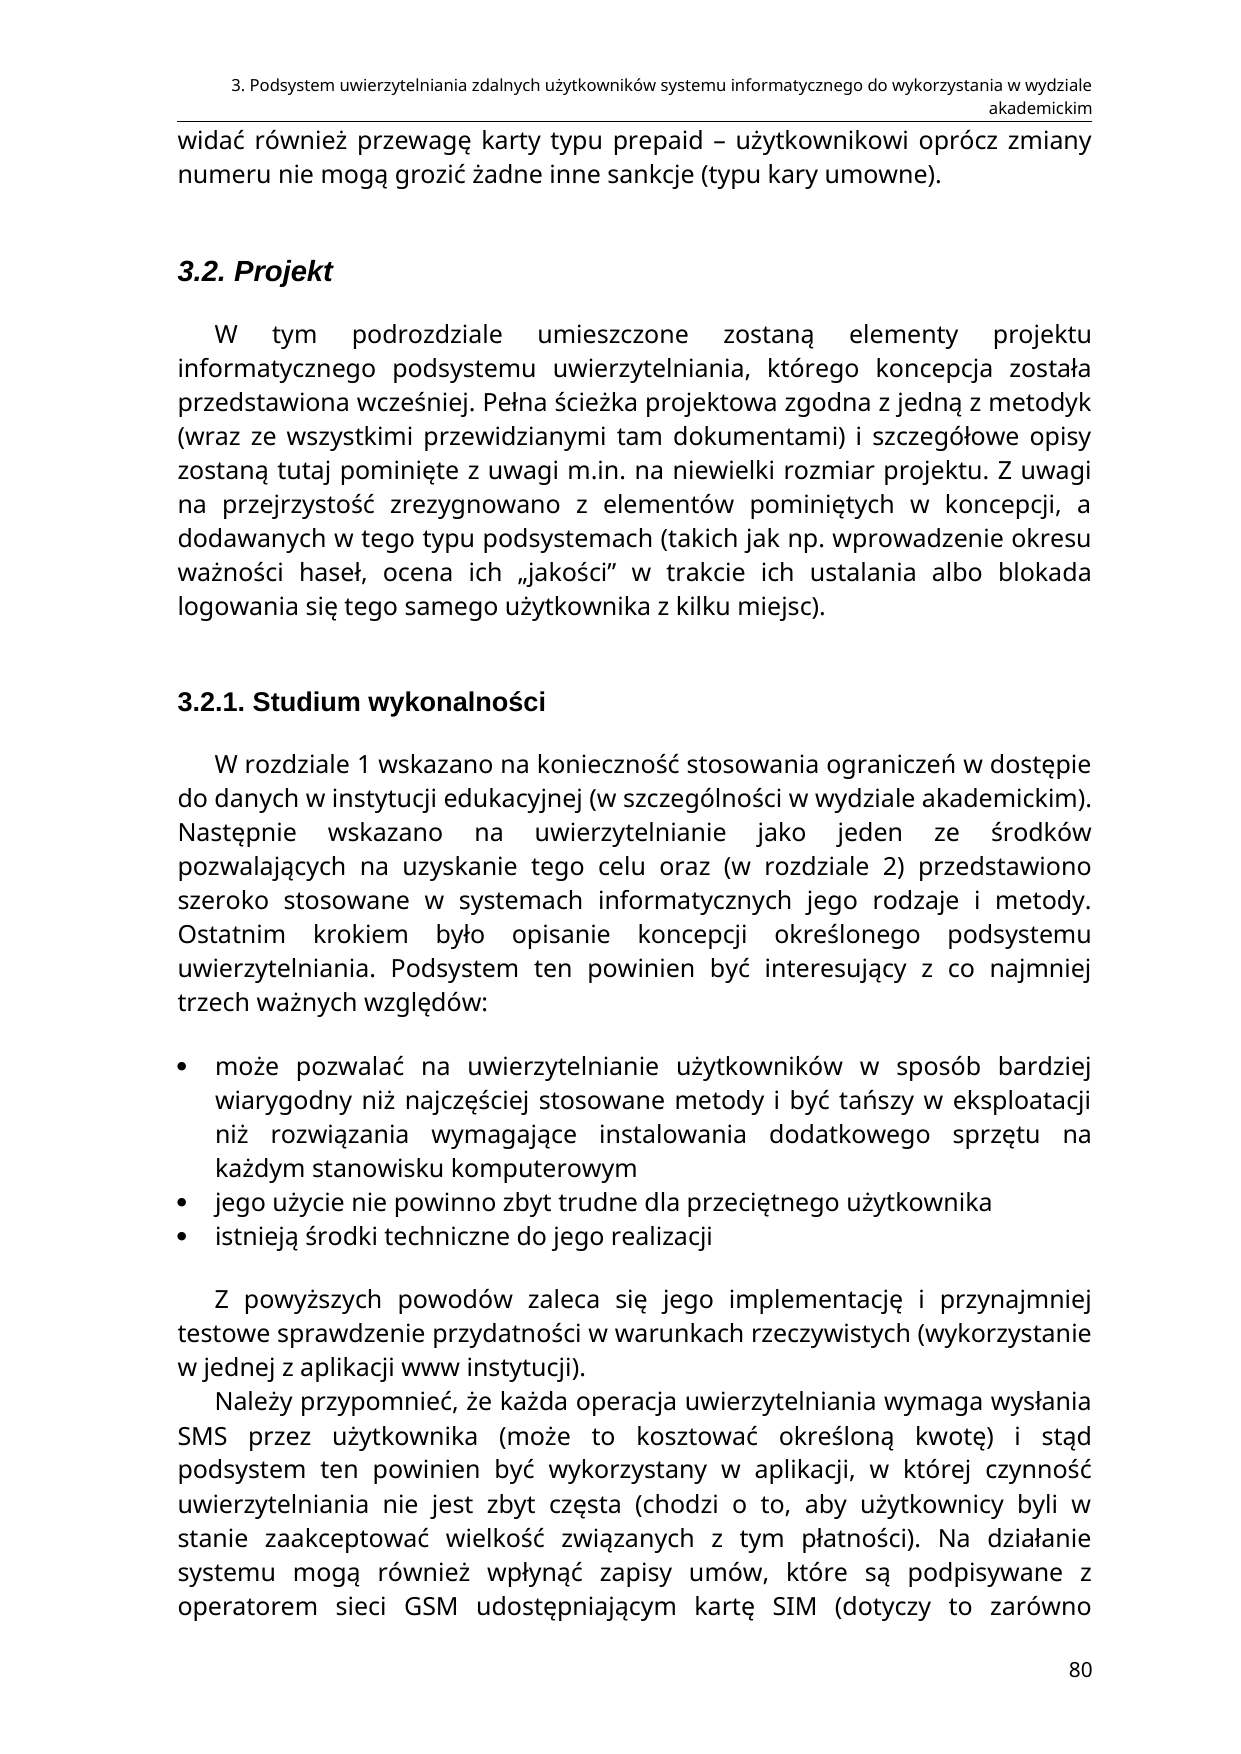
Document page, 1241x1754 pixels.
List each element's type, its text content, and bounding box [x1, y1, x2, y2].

subtitle 3.2. Projekt [177, 254, 1092, 287]
subtitle 3.2.1. Studium wykonalności [177, 686, 1092, 717]
list może pozwalać na uwierzytelnianie użytkowników w sposób bardziej wiarygodny niż najczęściej stosowane metody i być tańszy w eksploatacji niż rozwiązania wymagające instalowania dodatkowego sprzętu na każdym stanowisku komputerowym [177, 1048, 1092, 1184]
text W tym podrozdziale umieszczone zostaną elementy projektu informatycznego podsystemu uwierzytelniania, którego koncepcja została przedstawiona wcześniej. Pełna ścieżka projektowa zgodna z jedną z metodyk (wraz ze wszystkimi przewidzianymi tam dokumentami) i szczegółowe opisy zostaną tutaj pominięte z uwagi m.in. na niewielki rozmiar projektu. Z uwagi na przejrzystość zrezygnowano z elementów pominiętych w koncepcji, a dodawanych w tego typu podsystemach (takich jak np. wprowadzenie okresu ważności haseł, ocena ich „jakości” w trakcie ich ustalania albo blokada logowania się tego samego użytkownika z kilku miejsc). [177, 316, 1092, 623]
text Należy przypomnieć, że każda operacja uwierzytelniania wymaga wysłania SMS przez użytkownika (może to kosztować określoną kwotę) i stąd podsystem ten powinien być wykorzystany w aplikacji, w której czynność uwierzytelniania nie jest zbyt częsta (chodzi o to, aby użytkownicy byli w stanie zaakceptować wielkość związanych z tym płatności). Na działanie systemu mogą również wpłynąć zapisy umów, które są podpisywane z operatorem sieci GSM udostępniającym kartę SIM (dotyczy to zarówno [177, 1384, 1092, 1622]
list istnieją środki techniczne do jego realizacji [177, 1219, 1092, 1253]
text Z powyższych powodów zaleca się jego implementację i przynajmniej testowe sprawdzenie przydatności w warunkach rzeczywistych (wykorzystanie w jednej z aplikacji www instytucji). [177, 1282, 1092, 1384]
list jego użycie nie powinno zbyt trudne dla przeciętnego użytkownika [177, 1184, 1092, 1219]
text widać również przewagę karty typu prepaid – użytkownikowi oprócz zmiany numeru nie mogą grozić żadne inne sankcje (typu kary umowne). [177, 122, 1092, 191]
text W rozdziale 1 wskazano na konieczność stosowania ograniczeń w dostępie do danych w instytucji edukacyjnej (w szczególności w wydziale akademickim). Następnie wskazano na uwierzytelnianie jako jeden ze środków pozwalających na uzyskanie tego celu oraz (w rozdziale 2) przedstawiono szeroko stosowane w systemach informatycznych jego rodzaje i metody. Ostatnim krokiem było opisanie koncepcji określonego podsystemu uwierzytelniania. Podsystem ten powinien być interesujący z co najmniej trzech ważnych względów: [177, 747, 1092, 1019]
